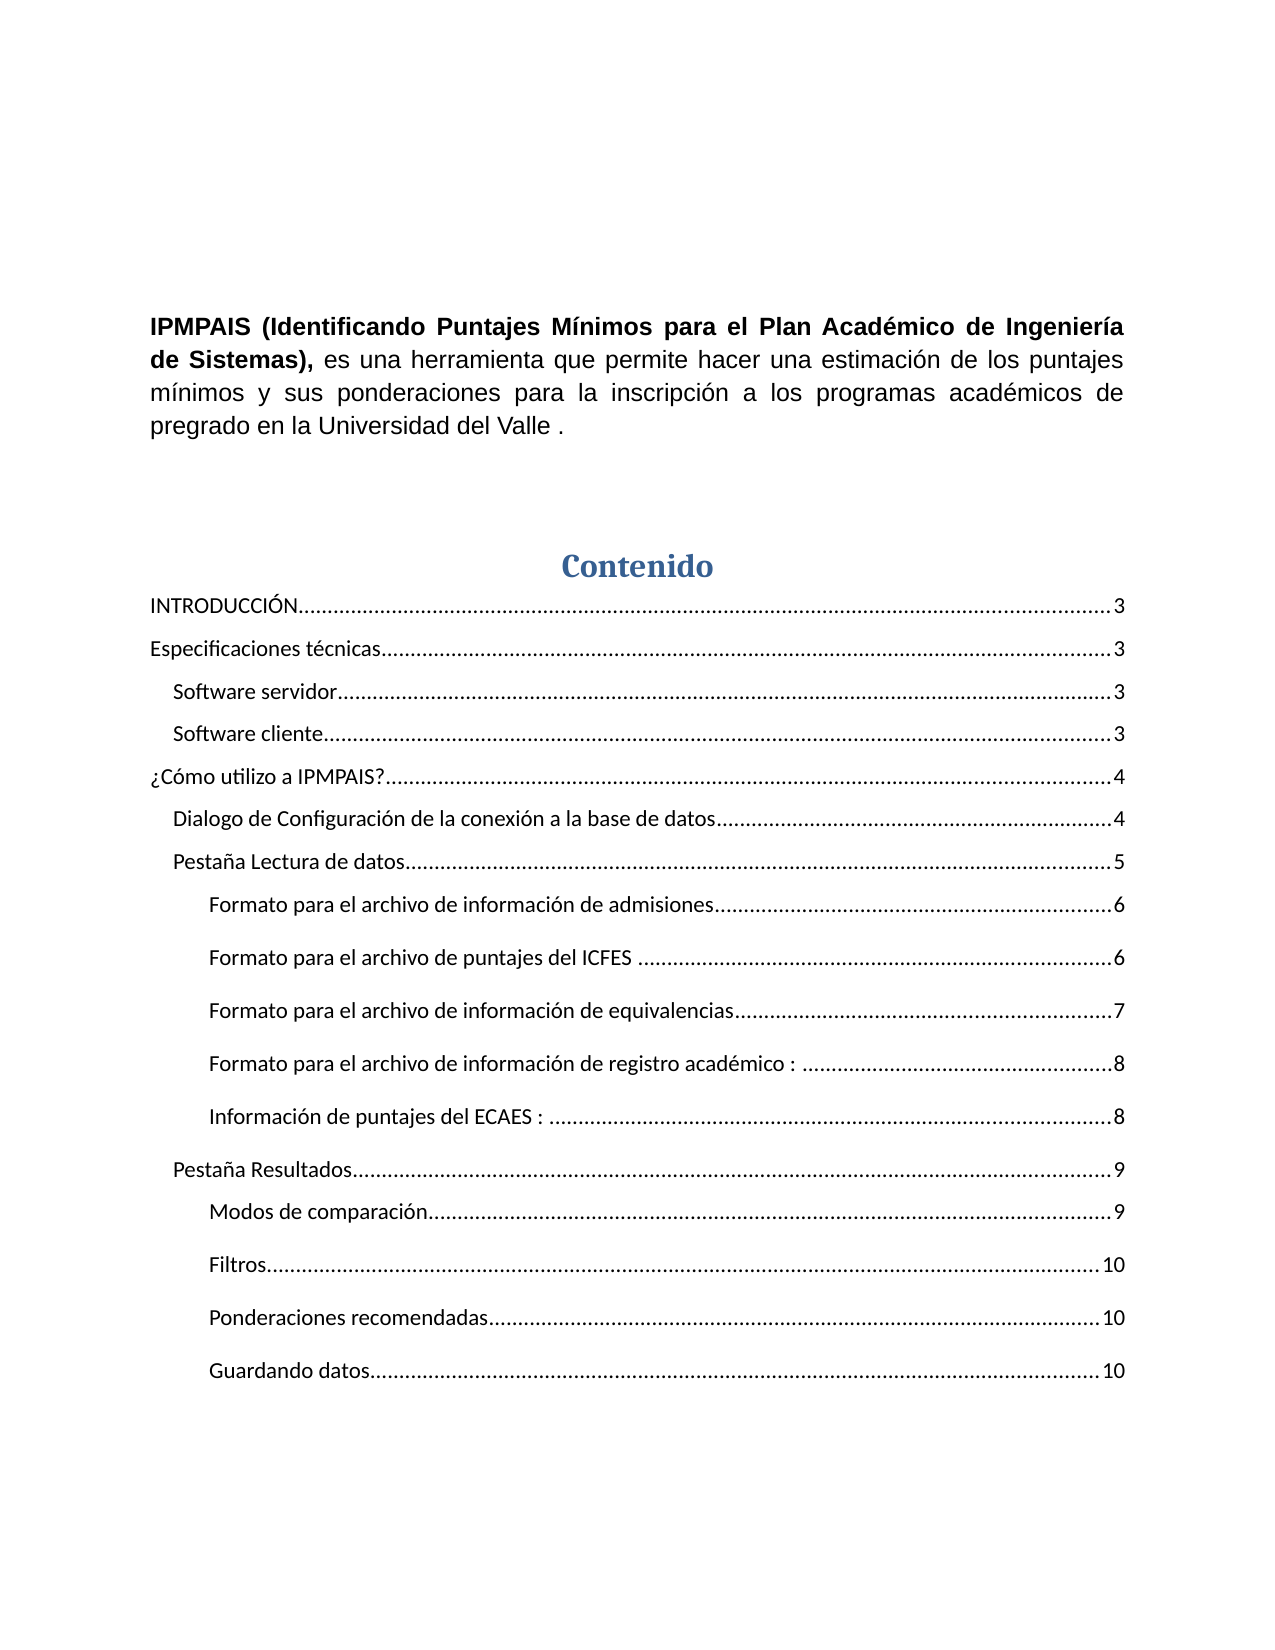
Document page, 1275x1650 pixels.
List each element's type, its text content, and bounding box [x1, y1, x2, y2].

text INTRODUCCIÓN 3 [150, 592, 1125, 619]
text ¿Cómo utilizo a IPMPAIS? 4 [150, 762, 1125, 790]
text Pestaña Resultados 9 [173, 1155, 1125, 1183]
text Formato para el archivo de información de registro académico : 8 [209, 1049, 1125, 1077]
text Software servidor 3 [173, 677, 1125, 705]
text Formato para el archivo de puntajes del ICFES 6 [209, 943, 1125, 971]
text Formato para el archivo de información de admisiones 6 [209, 890, 1125, 918]
subtitle Contenido [150, 547, 1125, 586]
text Información de puntajes del ECAES : 8 [209, 1102, 1125, 1130]
text Especificaciones técnicas 3 [150, 634, 1125, 662]
text Dialogo de Configuración de la conexión a la base de datos 4 [173, 804, 1125, 833]
text Guardando datos 10 [209, 1357, 1125, 1384]
text Formato para el archivo de información de equivalencias 7 [209, 996, 1125, 1024]
text Ponderaciones recomendadas 10 [209, 1303, 1125, 1332]
text Filtros 10 [209, 1251, 1125, 1278]
text Software cliente 3 [173, 719, 1125, 747]
text Modos de comparación 9 [209, 1197, 1125, 1226]
text Pestaña Lectura de datos 5 [173, 847, 1125, 875]
text IPMPAIS (Identificando Puntajes Mínimos para el Plan Académico de Ingeniería de Sistemas), es una herramienta que permite hacer una estimación de los puntajes mínimos y sus ponderaciones para la inscripción a los programas académicos de pregrado en la Universidad del Valle . [150, 312, 1125, 439]
